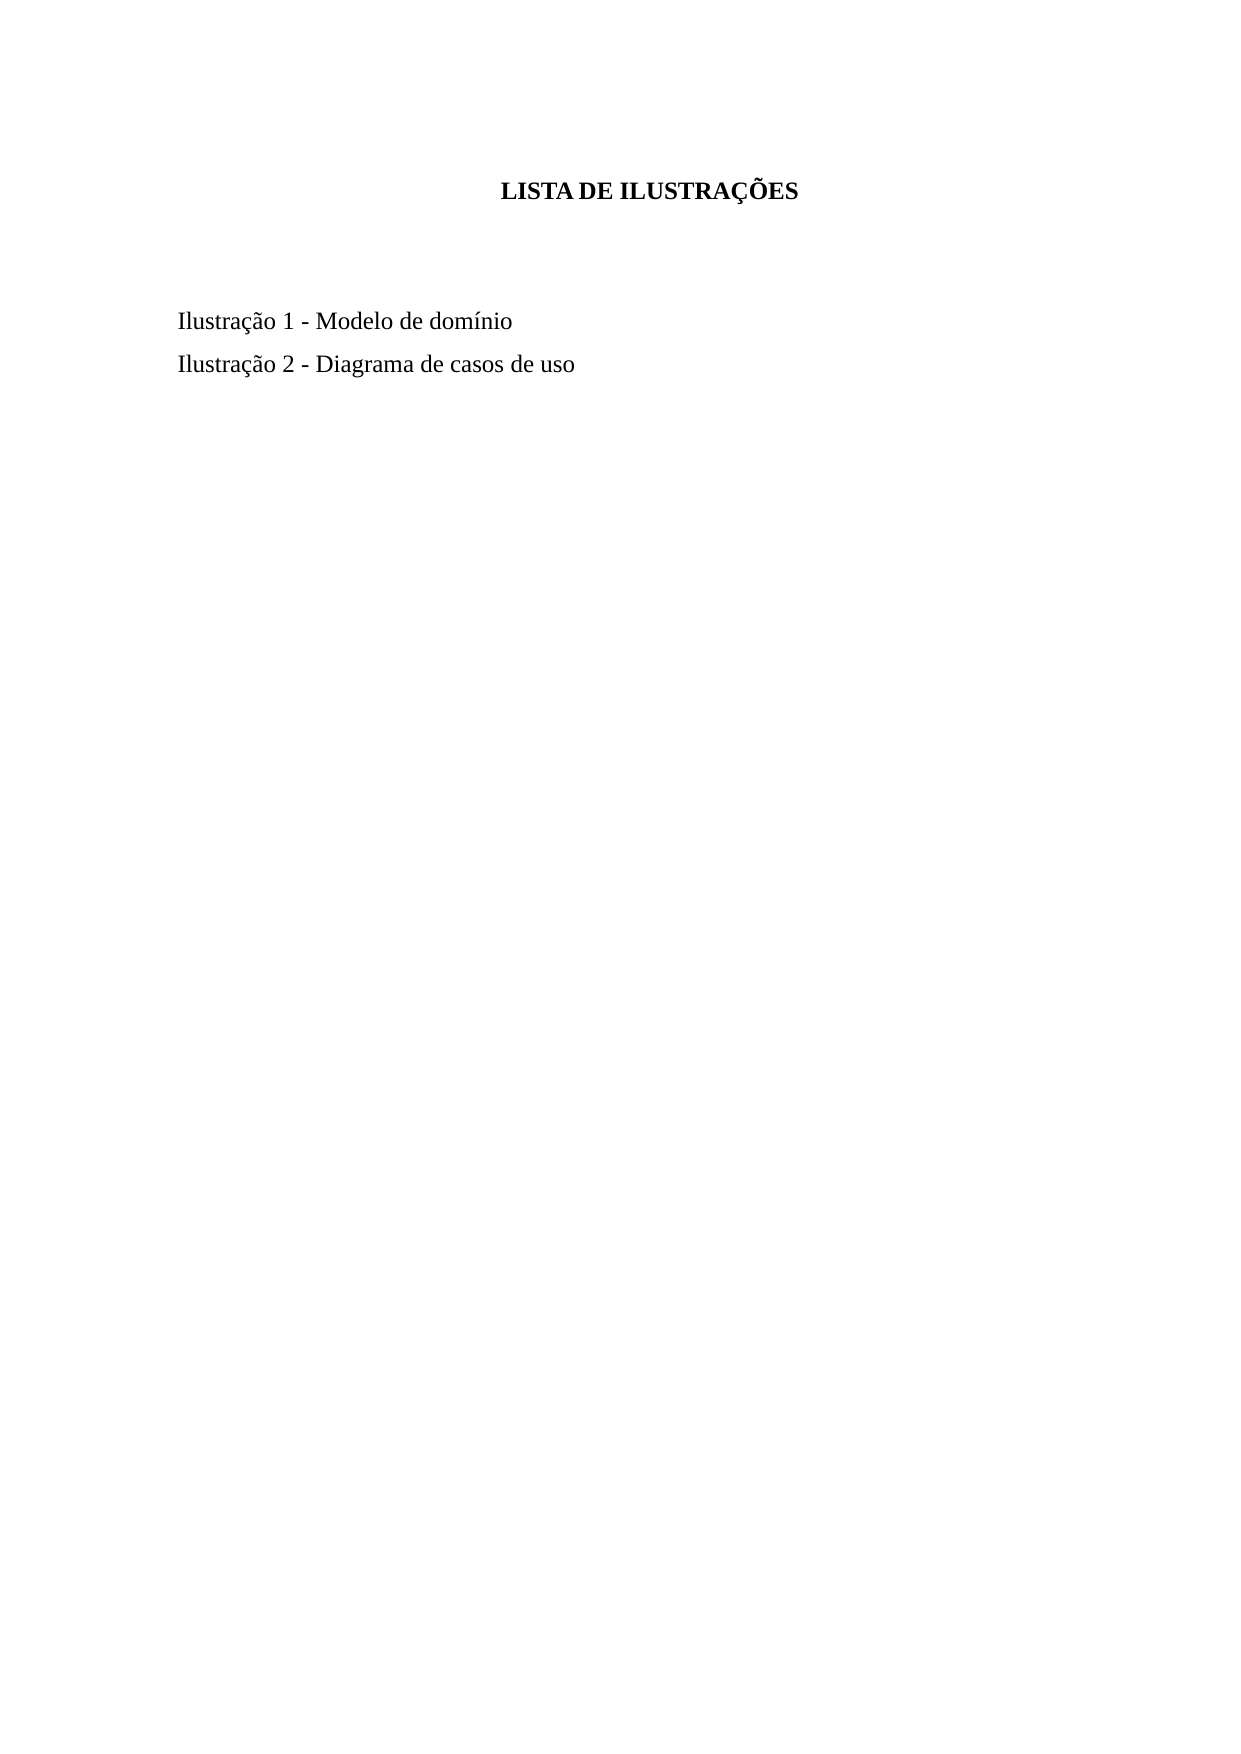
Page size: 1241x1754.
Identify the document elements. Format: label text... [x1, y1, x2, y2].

text LISTA DE ILUSTRAÇÕES [177, 176, 1122, 205]
text Ilustração 1 - Modelo de domínio [177, 306, 1122, 334]
text Ilustração 2 - Diagrama de casos de uso [177, 349, 1122, 378]
